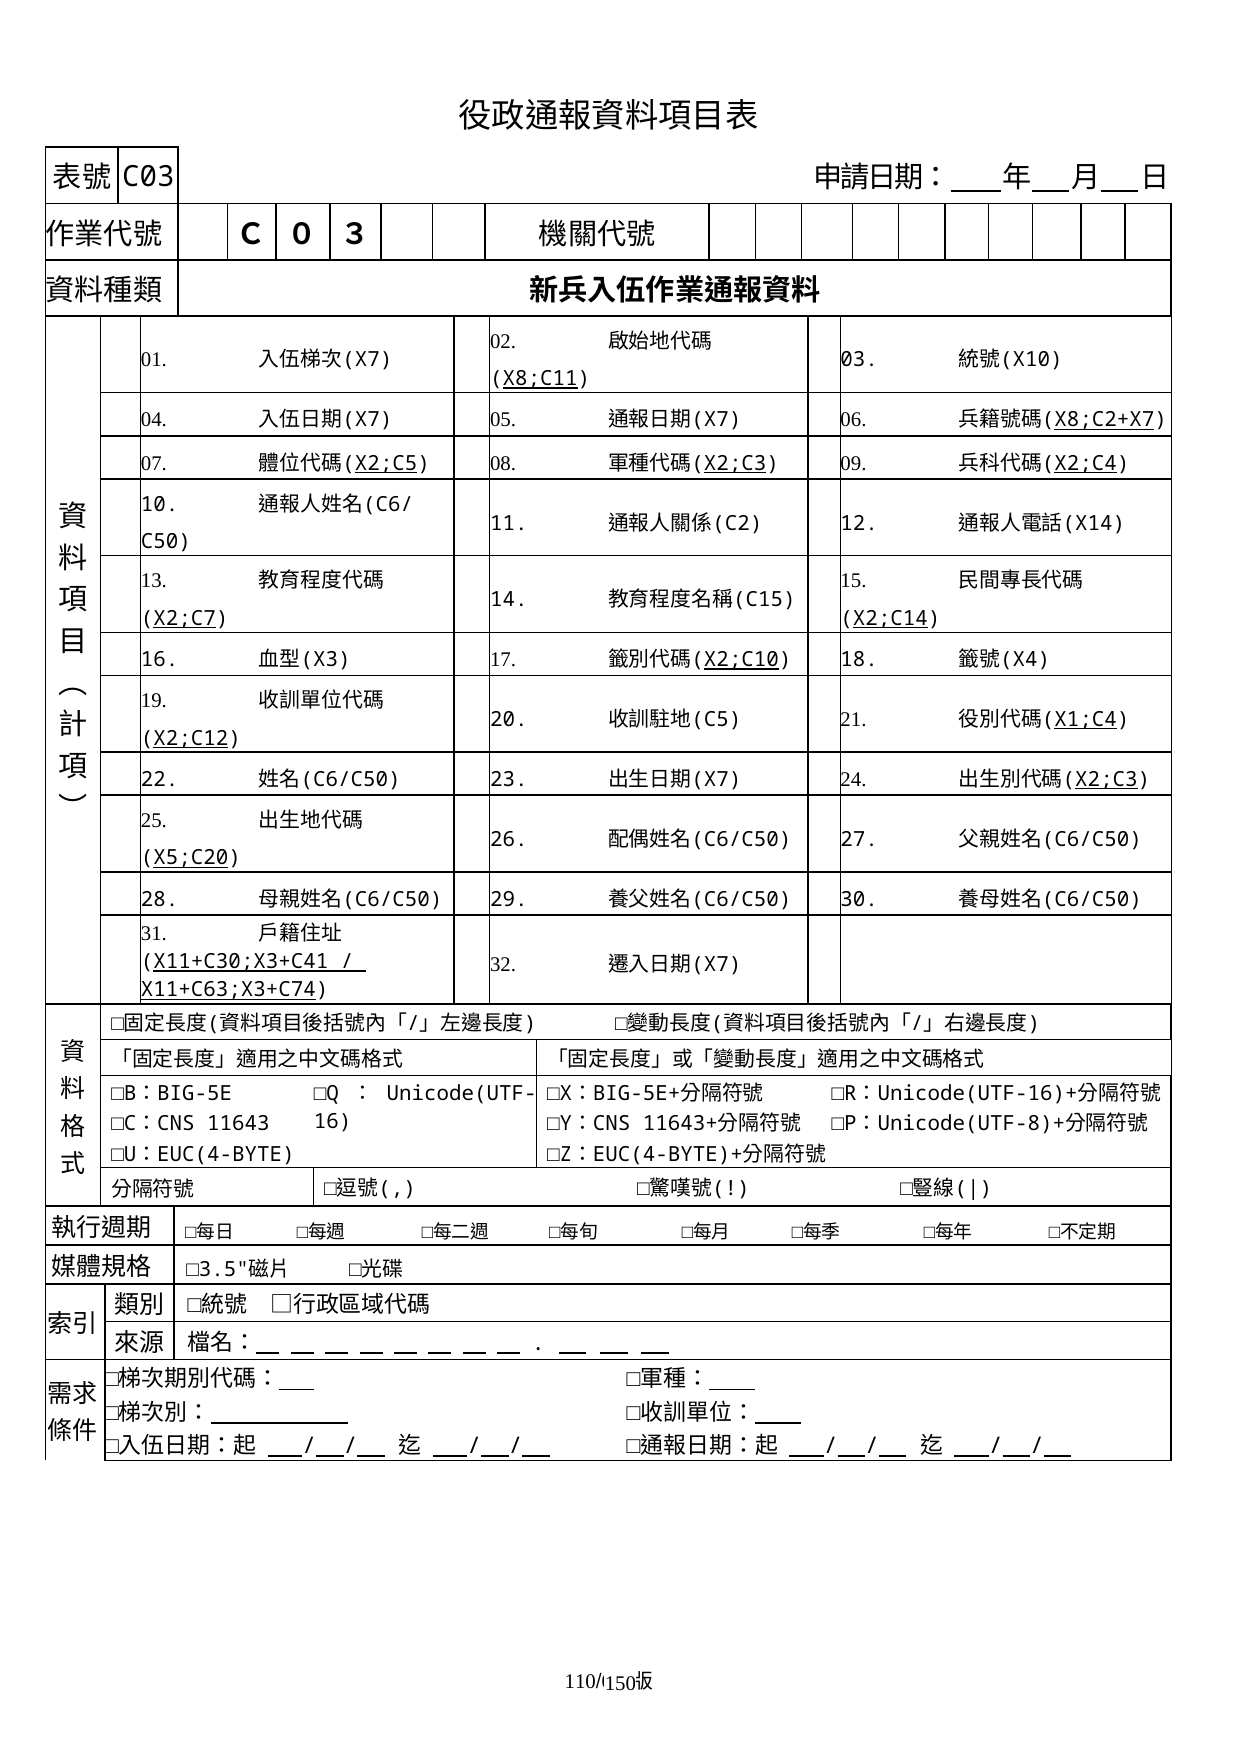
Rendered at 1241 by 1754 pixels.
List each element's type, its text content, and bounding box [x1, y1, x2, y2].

table_cell [809, 393, 840, 435]
table_cell 養父姓名(C6/C50) [490, 873, 807, 914]
table_cell 需求條件 [46, 1360, 104, 1460]
table_cell □光碟 [349, 1246, 715, 1283]
table_cell □X：BIG-5E+分隔符號 □Y：CNS 11643+分隔符號 □Z：EUC(4-BYTE)+分隔符號 [537, 1076, 831, 1167]
table_cell 兵籍號碼(X8;C2+X7) [841, 393, 1171, 435]
table_cell [710, 204, 755, 259]
table_cell □每季 [792, 1207, 923, 1244]
table_cell 統號(X10) [841, 317, 1171, 392]
table_cell [809, 480, 840, 555]
table_cell [101, 873, 140, 914]
table_cell [809, 796, 840, 871]
table_cell 出生日期(X7) [490, 753, 807, 794]
table_cell [101, 480, 140, 555]
table_cell 表號 [46, 148, 117, 202]
table_cell [809, 437, 840, 478]
table_cell [1043, 1246, 1170, 1283]
table_cell [455, 556, 489, 631]
table_cell 通報日期(X7) [490, 393, 807, 435]
table_cell [455, 796, 489, 871]
table_cell ３ [331, 204, 380, 259]
table_cell [101, 317, 140, 392]
table_cell 兵科代碼(X2;C4) [841, 437, 1171, 478]
table_cell [809, 873, 840, 914]
table_cell 資料格式 [46, 1005, 100, 1205]
table_cell 資料種類 [46, 261, 177, 315]
table_cell □統號 □行政區域代碼 [175, 1285, 1170, 1321]
table_cell [455, 437, 489, 478]
table_cell [101, 633, 140, 674]
table_cell 母親姓名(C6/C50) [141, 873, 453, 914]
table_cell [809, 753, 840, 794]
table_cell [809, 633, 840, 674]
table_cell 作業代號 [46, 204, 177, 259]
table_cell □每旬 [549, 1207, 669, 1244]
table_cell □變動長度(資料項目後括號內「/」右邊長度) [604, 1005, 1170, 1039]
table_cell □每二週 [422, 1207, 549, 1244]
table_cell 「固定長度」或「變動長度」適用之中文碼格式 [537, 1040, 1171, 1075]
table_cell ０ [277, 204, 329, 259]
table_cell □R：Unicode(UTF-16)+分隔符號 □P：Unicode(UTF-8)+分隔符號 [831, 1076, 1170, 1167]
table_cell [1126, 204, 1170, 259]
table_cell [756, 204, 801, 259]
table_cell 出生地代碼(X5;C20) [141, 796, 453, 871]
table_cell □豎線(|) [890, 1168, 1170, 1205]
table_cell Ｃ [228, 204, 275, 259]
table_cell 出生別代碼(X2;C3) [841, 753, 1171, 794]
table_cell 執行週期 [46, 1207, 173, 1244]
table_cell [809, 916, 840, 1003]
table_cell □每年 [924, 1207, 1048, 1244]
table_cell 收訓單位代碼(X2;C12) [141, 676, 453, 751]
table_cell 入伍日期(X7) [141, 393, 453, 435]
table_cell □固定長度(資料項目後括號內「/」左邊長度) [101, 1005, 604, 1039]
table_cell [715, 1246, 1043, 1283]
table_cell 通報人電話(X14) [841, 480, 1171, 555]
table_cell [179, 204, 227, 259]
table_cell 籤別代碼(X2;C10) [490, 633, 807, 674]
table_cell [1082, 204, 1124, 259]
table_cell [101, 437, 140, 478]
table_cell 姓名(C6/C50) [141, 753, 453, 794]
table_cell 遷入日期(X7) [490, 916, 807, 1003]
table_cell 媒體規格 [46, 1246, 173, 1283]
table_cell 教育程度名稱(C15) [490, 556, 807, 631]
table_cell [455, 916, 489, 1003]
table_cell [455, 480, 489, 555]
table_cell 戶籍住址(X11+C30;X3+C41 / X11+C63;X3+C74) [141, 916, 453, 1003]
table_cell □每月 [669, 1207, 792, 1244]
table_cell [809, 317, 840, 392]
table_cell [989, 204, 1032, 259]
table_cell □每日 [175, 1207, 297, 1244]
table_cell [101, 393, 140, 435]
table_cell [455, 676, 489, 751]
table_cell 類別 [106, 1285, 173, 1321]
table_cell [809, 676, 840, 751]
table_cell [1033, 204, 1080, 259]
table_cell [101, 916, 140, 1003]
table_cell 血型(X3) [141, 633, 453, 674]
table_cell 養母姓名(C6/C50) [841, 873, 1171, 914]
table_cell 籤號(X4) [841, 633, 1171, 674]
table_cell □B：BIG-5E □C：CNS 11643 □U：EUC(4-BYTE) [101, 1076, 313, 1167]
table_cell □Q：Unicode(UTF-16) [314, 1076, 536, 1167]
table_cell [101, 676, 140, 751]
table_cell 收訓駐地(C5) [490, 676, 807, 751]
table_cell 來源 [106, 1322, 173, 1359]
table_cell [853, 204, 898, 259]
table_cell □不定期 [1049, 1207, 1170, 1244]
table_cell 資料項目︵計 項︶ [46, 317, 100, 1003]
table_cell 民間專長代碼(X2;C14) [841, 556, 1171, 631]
table_cell [455, 873, 489, 914]
table_cell [946, 204, 988, 259]
table_cell [101, 556, 140, 631]
table_cell [455, 753, 489, 794]
table_cell 啟始地代碼(X8;C11) [490, 317, 807, 392]
table_cell 入伍梯次(X7) [141, 317, 453, 392]
table_cell [433, 204, 484, 259]
table_cell □驚嘆號(!) [626, 1168, 890, 1205]
table_cell [101, 796, 140, 871]
table_cell 檔名： . [175, 1322, 1170, 1359]
table_cell [455, 317, 489, 392]
table_cell 通報人姓名(C6/C50) [141, 480, 453, 555]
table_cell [101, 753, 140, 794]
table_cell C03 [119, 148, 177, 202]
table_cell [841, 916, 1171, 1003]
table_cell □軍種： □收訓單位： □通報日期：起 / / 迄 / / [626, 1360, 1170, 1460]
table_cell [809, 556, 840, 631]
table_cell [899, 204, 944, 259]
table_cell 軍種代碼(X2;C3) [490, 437, 807, 478]
table_cell 父親姓名(C6/C50) [841, 796, 1171, 871]
table_cell [455, 633, 489, 674]
table_cell 教育程度代碼(X2;C7) [141, 556, 453, 631]
table_cell □梯次期別代碼： □梯次別： □入伍日期：起 / / 迄 / / [106, 1360, 626, 1460]
table_cell 分隔符號 [101, 1168, 313, 1205]
table_cell □每週 [297, 1207, 422, 1244]
table_cell □3.5"磁片 [175, 1246, 349, 1283]
table_cell □逗號(,) [314, 1168, 626, 1205]
table_cell 「固定長度」適用之中文碼格式 [101, 1040, 536, 1075]
table_cell 配偶姓名(C6/C50) [490, 796, 807, 871]
table_cell 機關代號 [486, 204, 708, 259]
table_cell 申請日期： 年 月 日 [179, 146, 1171, 202]
table_cell 役別代碼(X1;C4) [841, 676, 1171, 751]
table_cell [802, 204, 852, 259]
table_cell [455, 393, 489, 435]
table_cell 索引 [46, 1285, 104, 1359]
table_cell 新兵入伍作業通報資料 [179, 261, 1170, 315]
table_cell [382, 204, 432, 259]
table_header 役政通報資料項目表 [45, 88, 1171, 146]
table_cell 通報人關係(C2) [490, 480, 807, 555]
table_cell 體位代碼(X2;C5) [141, 437, 453, 478]
